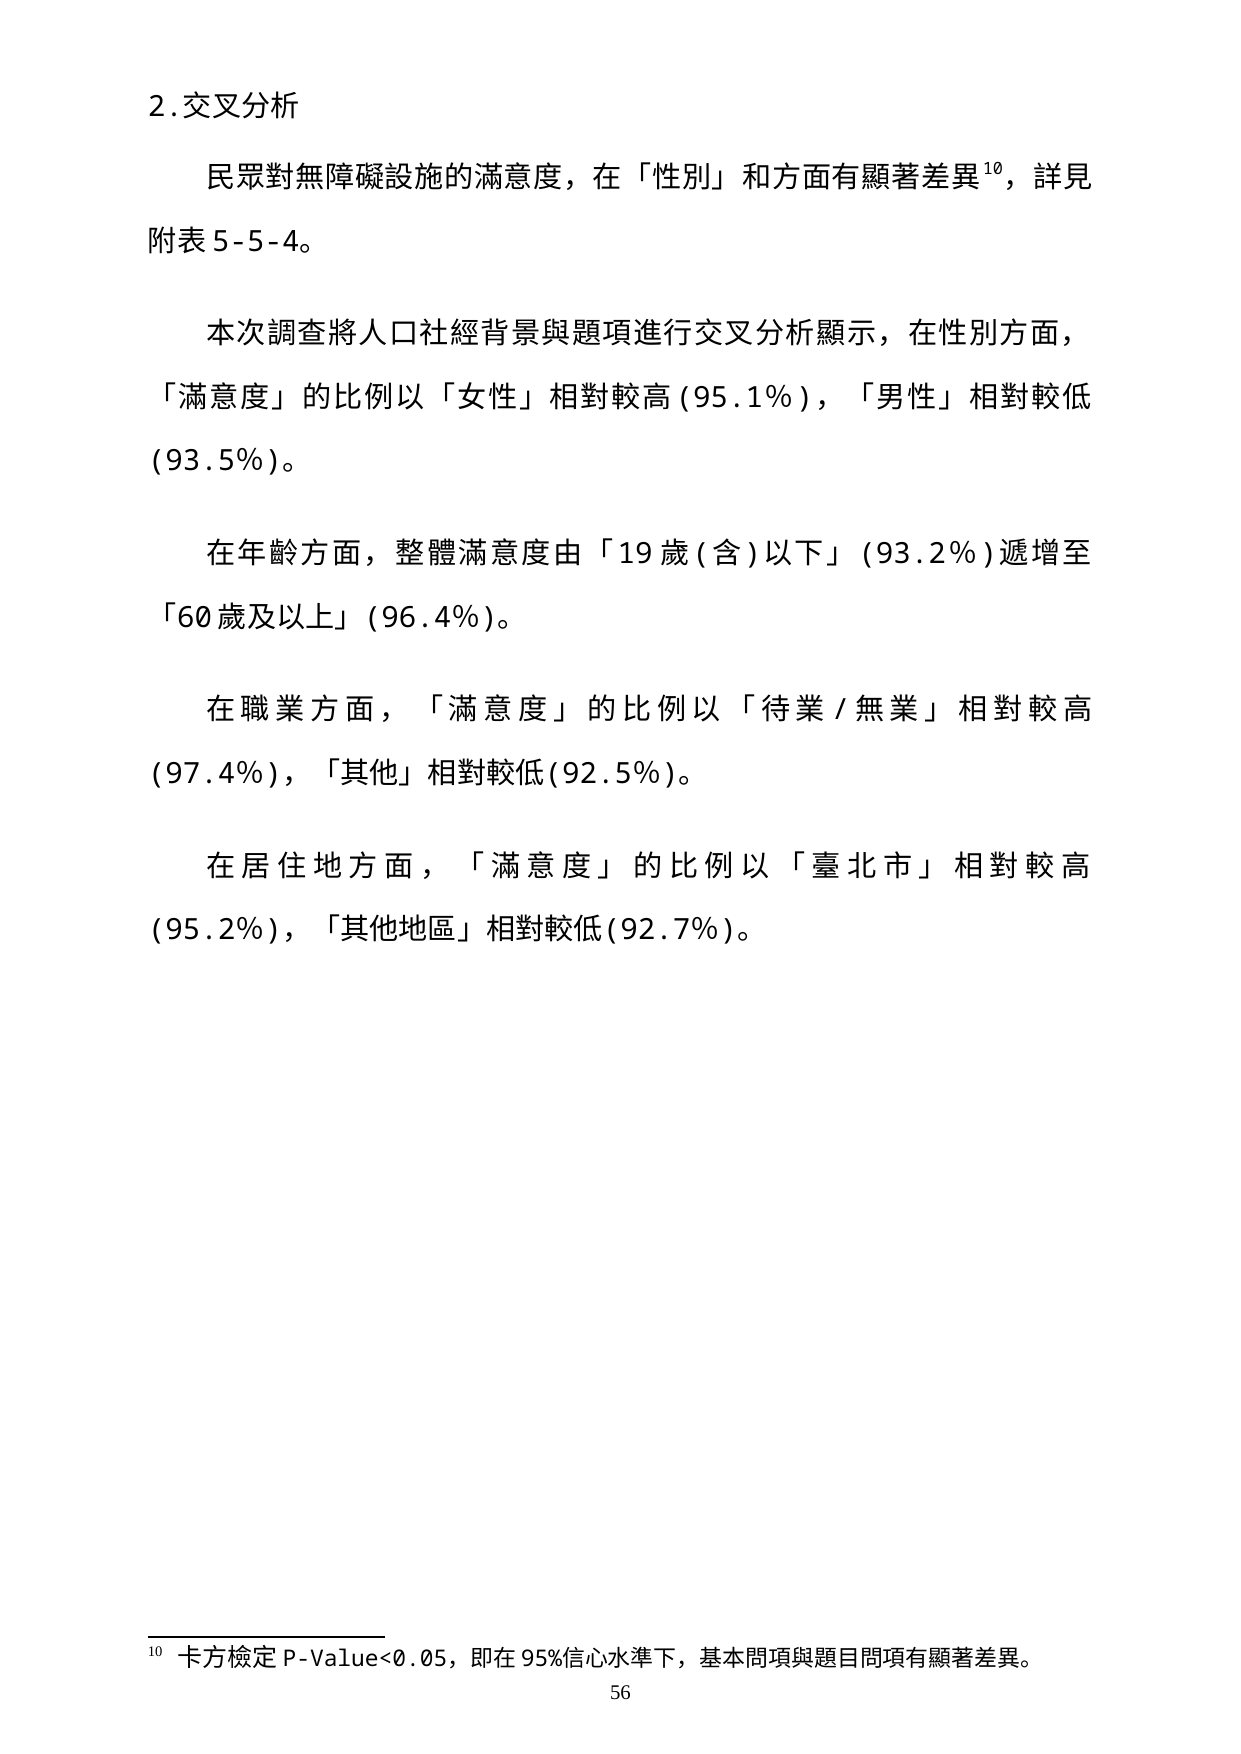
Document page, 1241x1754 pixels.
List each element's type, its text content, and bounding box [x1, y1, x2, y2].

text 民眾對無障礙設施的滿意度，在「性別」和方面有顯著差異，詳見附表5-5-4。 [148, 154, 1092, 260]
text 卡方檢定P-Value<0.05，即在95%信心水準下，基本問項與題目問項有顯著差異。 [148, 1643, 1092, 1672]
text 本次調查將人口社經背景與題項進行交叉分析顯示，在性別方面，「滿意度」的比例以「女性」相對較高(95.1％)，「男性」相對較低(93.5％)。 [148, 310, 1092, 479]
text 在年齡方面，整體滿意度由「19歲(含)以下」(93.2％)遞增至「60歲及以上」(96.4％)。 [148, 530, 1092, 636]
text 2.交叉分析 [148, 82, 1092, 124]
text 在職業方面，「滿意度」的比例以「待業/無業」相對較高(97.4％)，「其他」相對較低(92.5％)。 [148, 686, 1092, 792]
text 在居住地方面，「滿意度」的比例以「臺北市」相對較高(95.2％)，「其他地區」相對較低(92.7％)。 [148, 842, 1092, 948]
